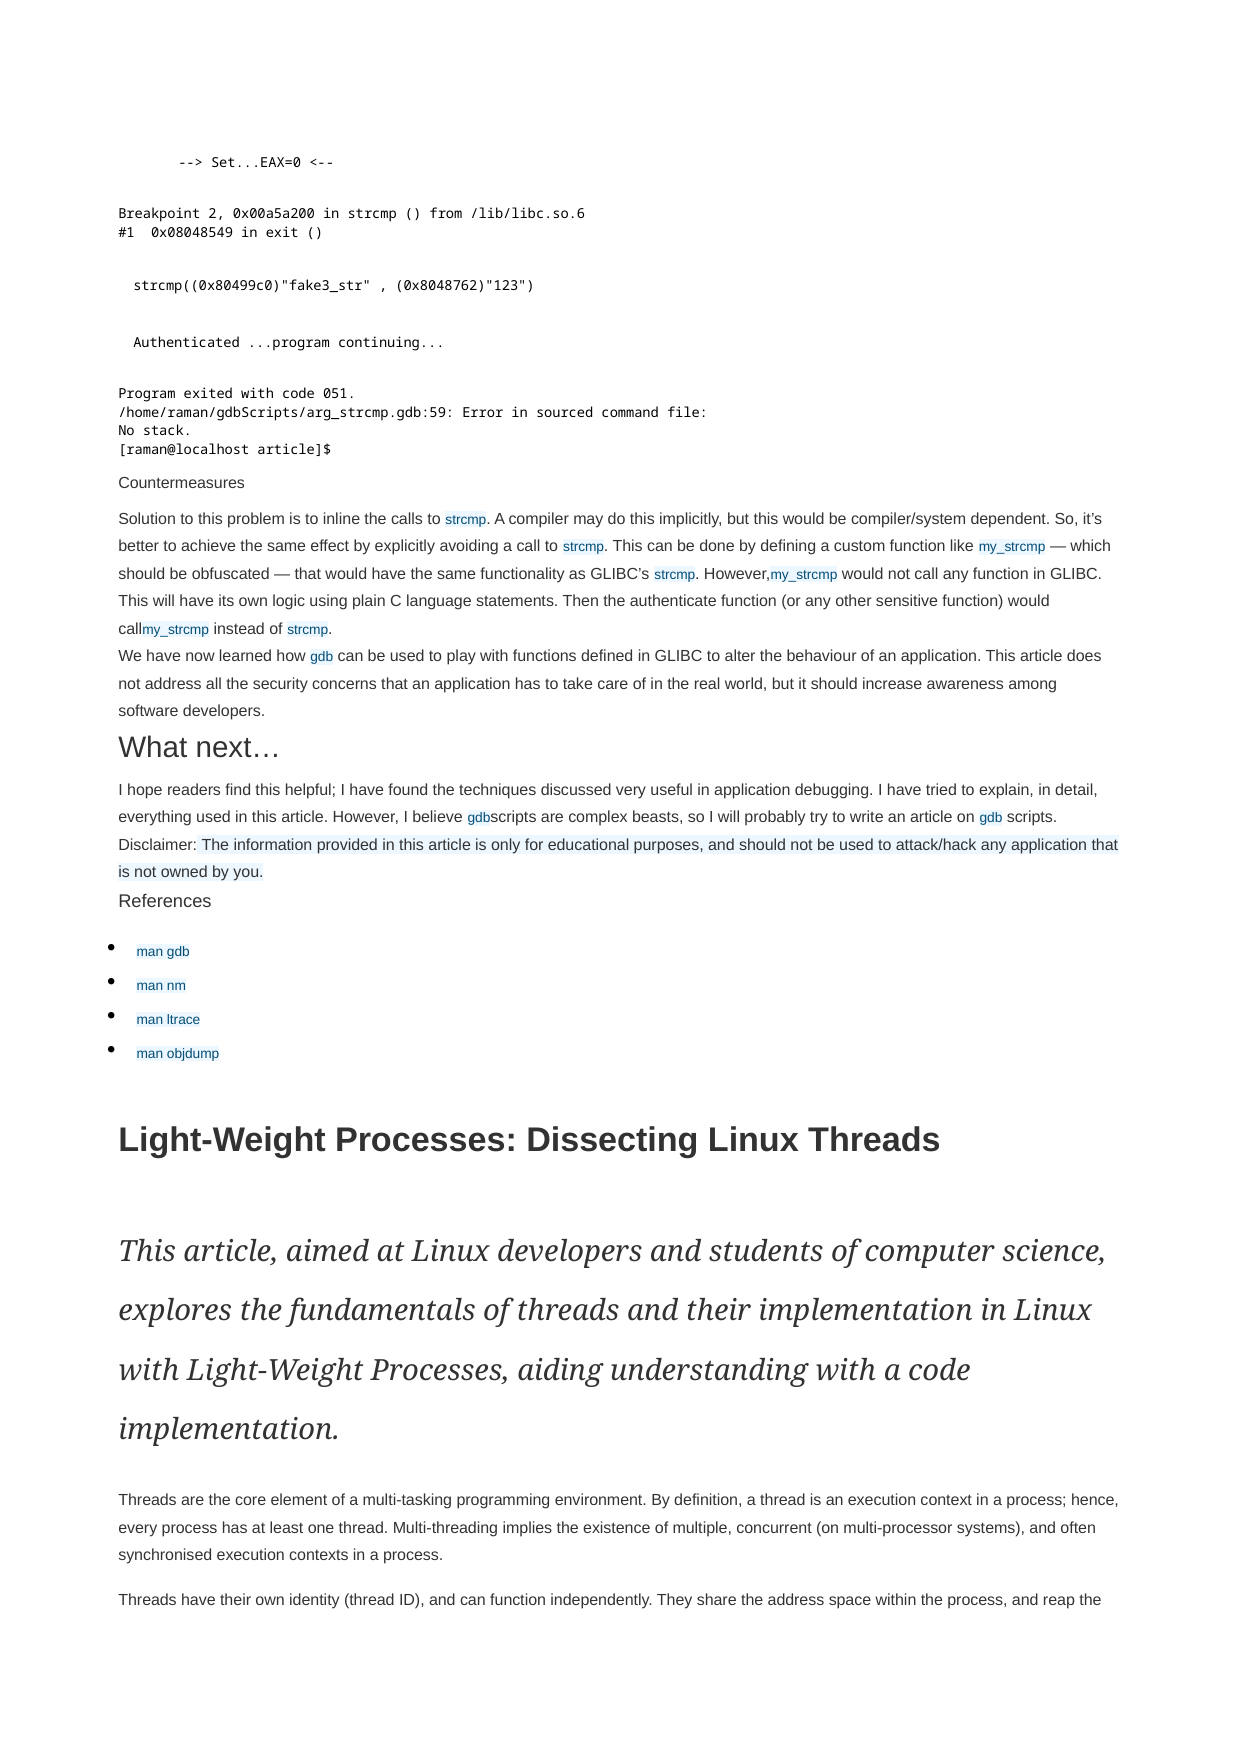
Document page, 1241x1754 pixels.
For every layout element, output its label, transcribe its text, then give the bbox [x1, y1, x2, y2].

text We have now learned how gdb can be used to play with functions defined in GLIBC to alter the behaviour of an application. This article does not address all the security concerns that an application has to take care of in the real world, but it should increase awareness among software developers. [118, 647, 1122, 720]
list man ltrace [118, 1007, 1122, 1030]
subtitle Light-Weight Processes: Dissecting Linux Threads [118, 1120, 1122, 1159]
text I hope readers find this helpful; I have found the techniques discussed very useful in application debugging. I have tried to explain, in detail, everything used in this article. However, I believe gdbscripts are complex beasts, so I will probably try to write an article on gdb scripts. [118, 780, 1122, 826]
subtitle Countermeasures [118, 458, 1122, 492]
text This article, aimed at Linux developers and students of computer science, explores the fundamentals of threads and their implementation in Linux with Light-Weight Processes, aiding understanding with a code implementation. [118, 1230, 1122, 1448]
subtitle What next… [118, 729, 1122, 763]
list man objdump [118, 1041, 1122, 1064]
text Solution to this problem is to inline the calls to strcmp. A compiler may do this implicitly, but this would be compiler/system dependent. So, it’s better to achieve the same effect by explicitly avoiding a call to strcmp. This can be done by defining a custom function like my_strcmp — which should be obfuscated — that would have the same functionality as GLIBC’s strcmp. However,my_strcmp would not call any function in GLIBC. This will have its own logic using plain C language statements. Then the authenticate function (or any other sensitive function) would callmy_strcmp instead of strcmp. [118, 509, 1122, 638]
list man gdb [118, 939, 1122, 962]
text Threads are the core element of a multi-tasking programming environment. By definition, a thread is an execution context in a process; hence, every process has at least one thread. Multi-threading implies the existence of multiple, concurrent (on multi-processor systems), and often synchronised execution contexts in a process. [118, 1491, 1122, 1564]
list man nm [118, 973, 1122, 996]
subtitle References [118, 890, 1122, 911]
text Threads have their own identity (thread ID), and can function independently. They share the address space within the process, and reap the [118, 1590, 1122, 1609]
table_header --> Set...EAX=0 <-- Breakpoint 2, 0x00a5a200 in strcmp () from /lib/libc.so.6 #1 0x08048549 in exit () strcmp((0x80499c0)"fake3_str" , (0x8048762)"123") Authenticated ...program continuing... Program exited with code 051. /home/raman/gdbScripts/arg_strcmp.gdb:59: Error in sourced command file: No stack. [raman@localhost article]$ [118, 118, 1228, 458]
text Disclaimer: The information provided in this article is only for educational purposes, and should not be used to attack/hack any application that is not owned by you. [118, 835, 1122, 881]
